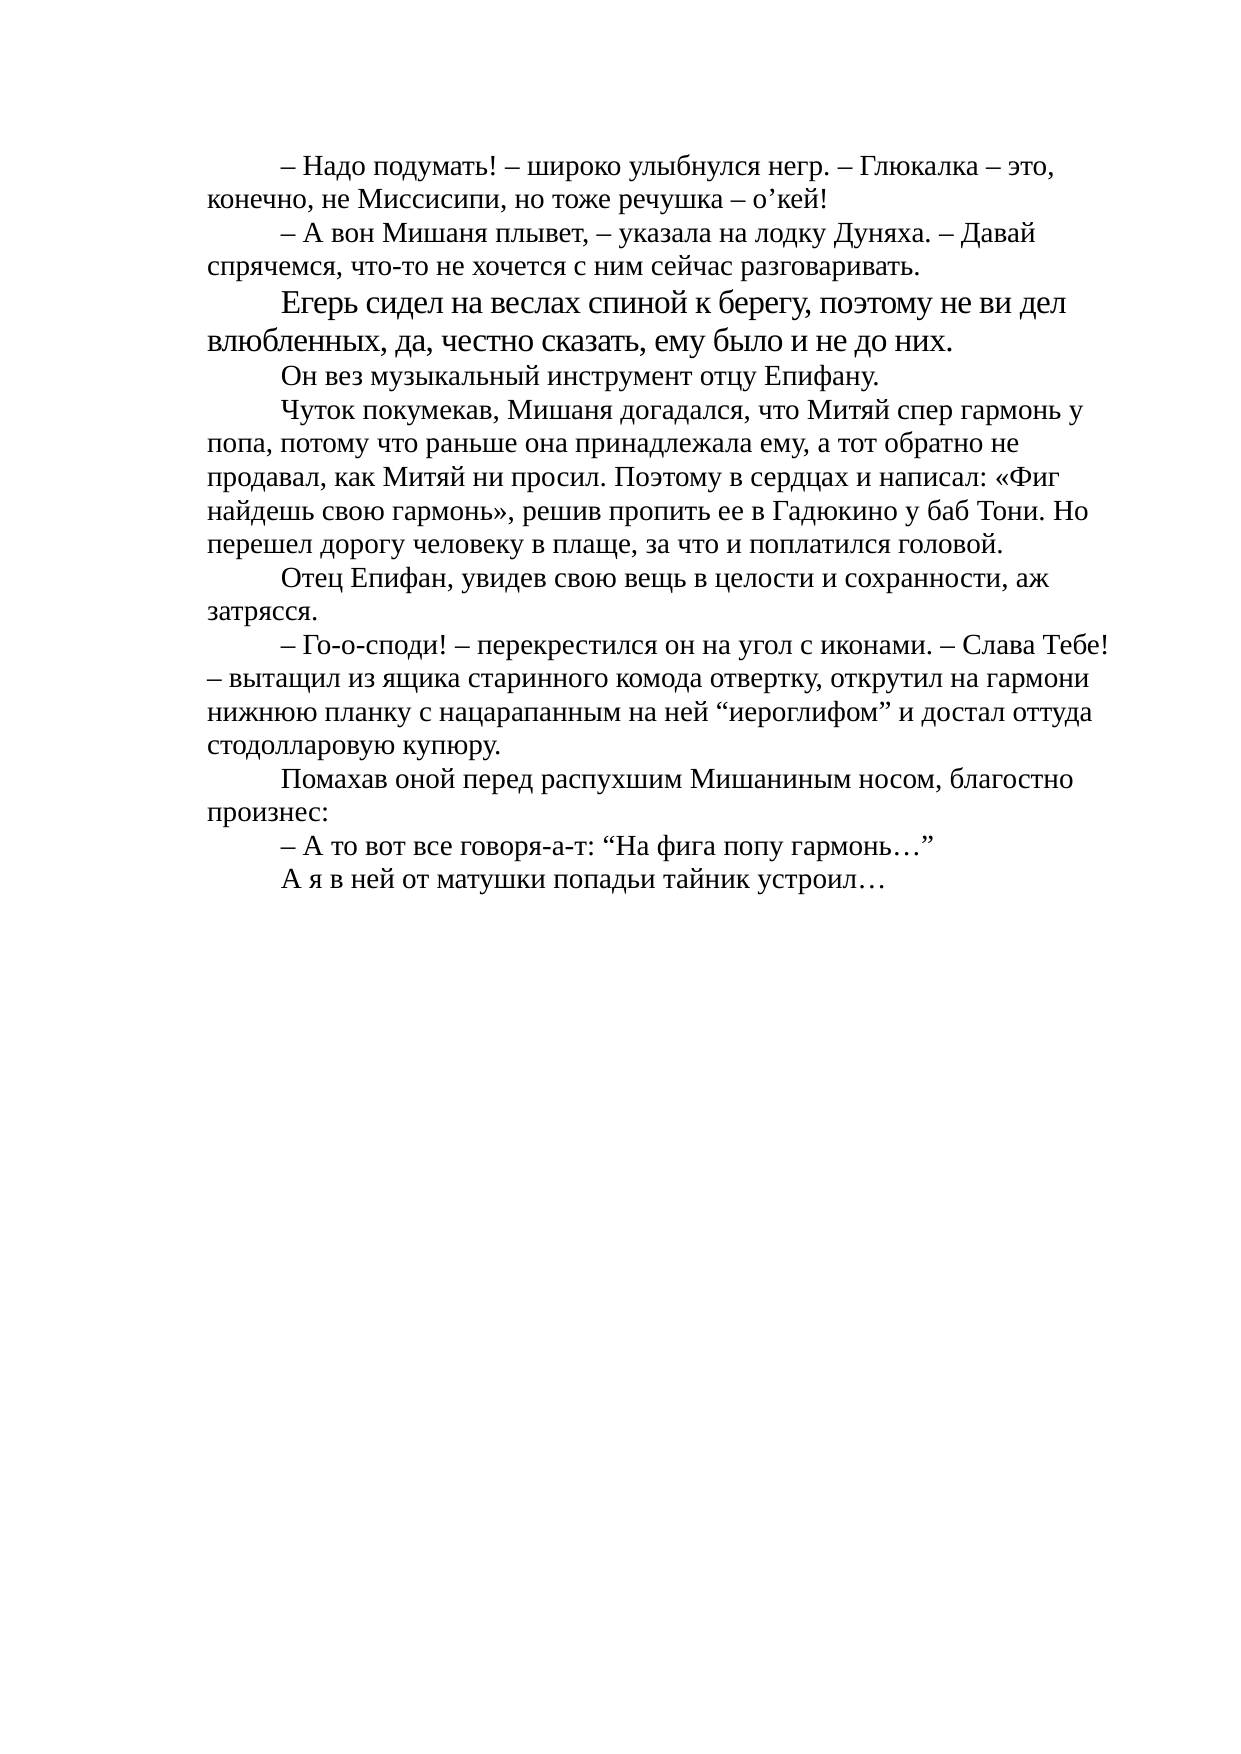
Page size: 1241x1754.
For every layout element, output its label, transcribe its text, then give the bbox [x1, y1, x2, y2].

text Он вез музыкальный инструмент отцу Епифану. [207, 358, 1122, 392]
text – А вон Мишаня плывет, – указала на лодку Дуняха. – Давай спрячемся, что-то не хочется с ним сейчас разговаривать. [207, 215, 1122, 282]
text – А то вот все говоря-а-т: “На фига попу гармонь…” [207, 828, 1122, 862]
text Отец Епифан, увидев свою вещь в целости и сохранности, аж затрясся. [207, 560, 1122, 627]
text – Го-о-споди! – перекрестился он на угол с иконами. – Слава Тебе! – вытащил из ящика старинного комода отвертку, открутил на гармони нижнюю планку с нацарапанным на ней “иероглифом” и достал оттуда стодолларовую купюру. [207, 627, 1122, 761]
text А я в ней от матушки попадьи тайник устроил… [207, 862, 1122, 895]
text – Надо подумать! – широко улыбнулся негр. – Глюкалка – это, конечно, не Миссисипи, но тоже речушка – о’кей! [207, 148, 1122, 215]
text Чуток покумекав, Мишаня догадался, что Митяй спер гармонь у попа, потому что раньше она принадлежала ему, а тот обратно не продавал, как Митяй ни просил. Поэтому в сердцах и написал: «Фиг найдешь свою гармонь», решив пропить ее в Гадюкино у баб Тони. Но перешел дорогу человеку в плаще, за что и поплатился головой. [207, 392, 1122, 560]
text Егерь сидел на веслах спиной к берегу, поэтому не ви дел влюбленных, да, честно сказать, ему было и не до них. [207, 282, 1122, 358]
text Помахав оной перед распухшим Мишаниным носом, благостно произнес: [207, 761, 1122, 828]
